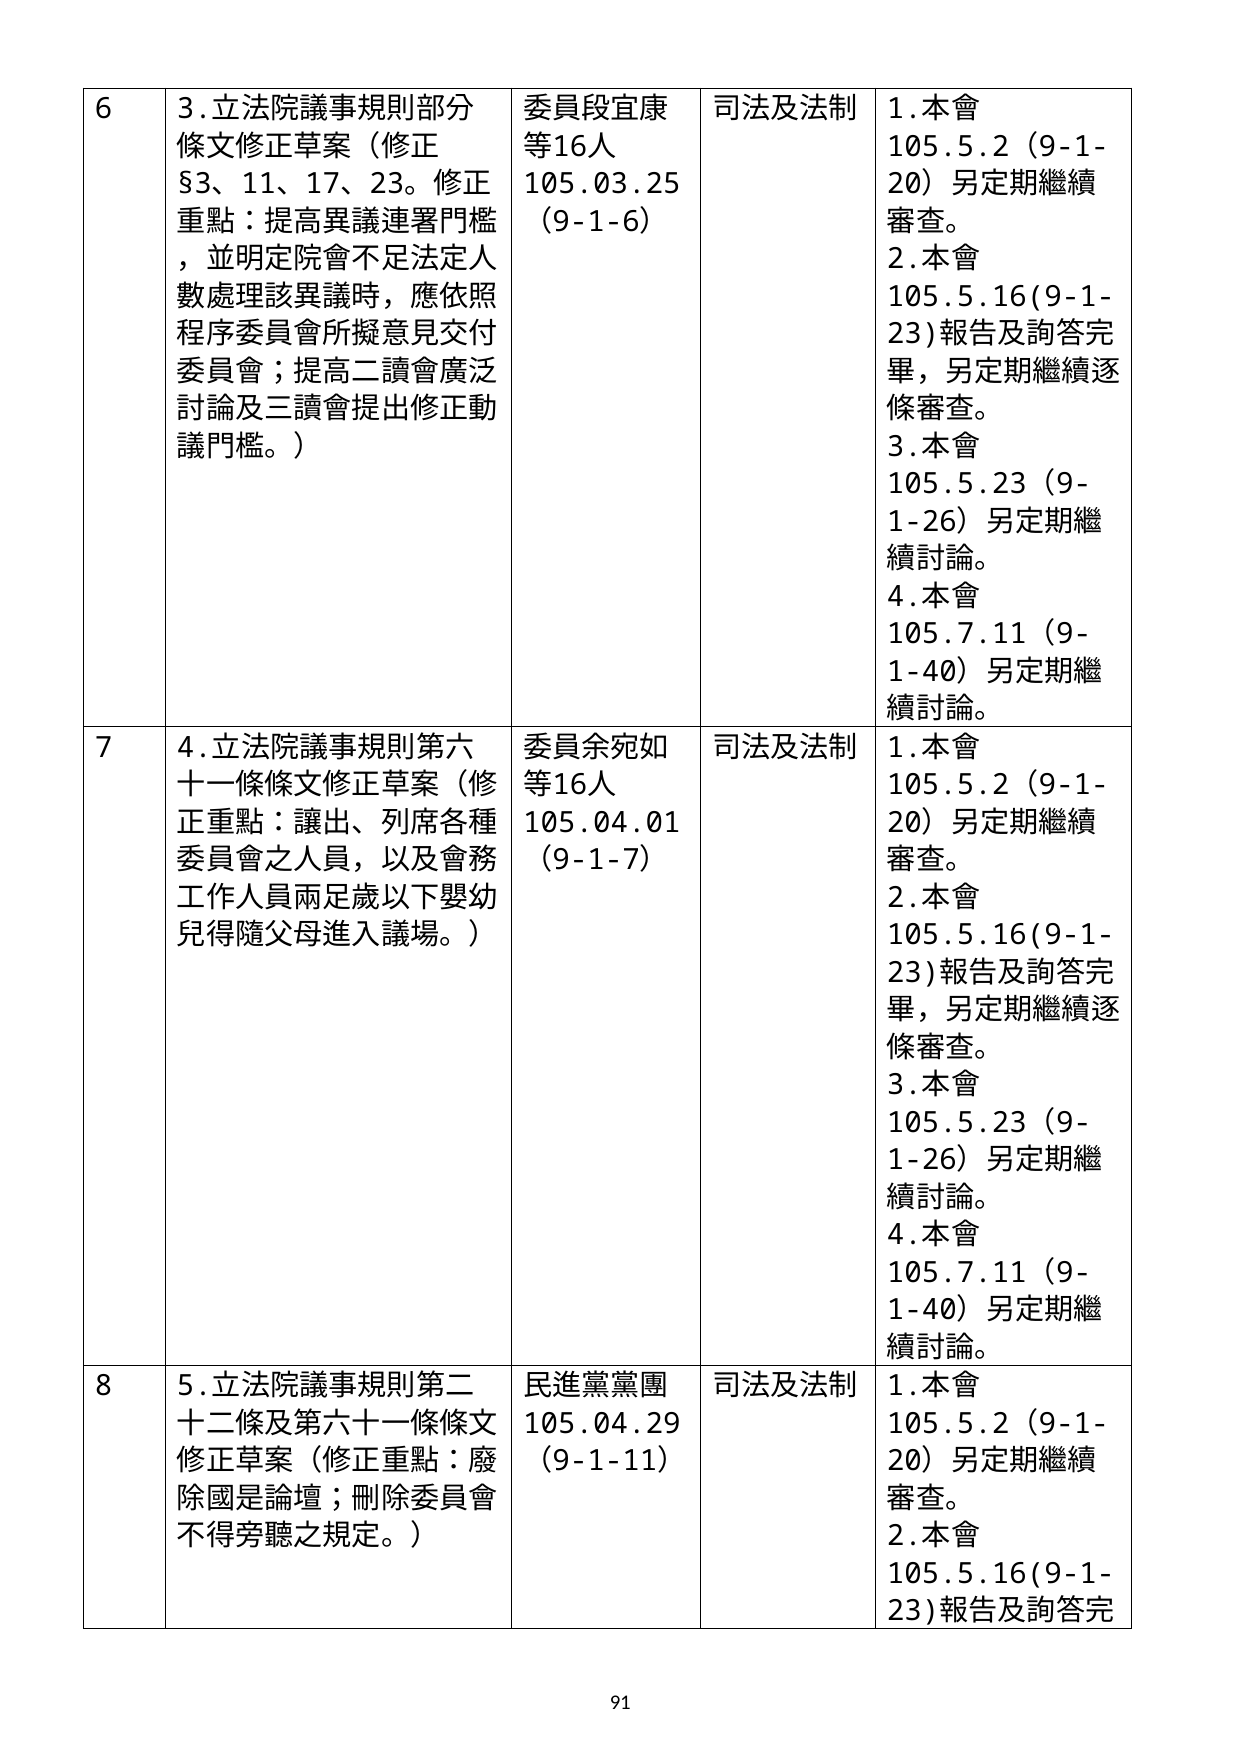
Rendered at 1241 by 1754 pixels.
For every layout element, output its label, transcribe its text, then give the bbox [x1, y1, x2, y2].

table_cell 4.立法院議事規則第六十一條條文修正草案（修正重點：讓出、列席各種委員會之人員，以及會務工作人員兩足歲以下嬰幼兒得隨父母進入議場。） [166, 727, 511, 1365]
table_cell 委員余宛如等16人 105.04.01 （9-1-7） [512, 727, 700, 1365]
table_cell 6 [84, 89, 165, 726]
table_cell 1.本會105.5.2（9-1-20）另定期繼續審查。 2.本會105.5.16(9-1-23)報告及詢答完 [876, 1366, 1131, 1628]
table_cell 8 [84, 1366, 165, 1628]
table_cell 3.立法院議事規則部分條文修正草案（修正§3、11、17、23。修正重點：提高異議連署門檻，並明定院會不足法定人數處理該異議時，應依照程序委員會所擬意見交付委員會；提高二讀會廣泛討論及三讀會提出修正動議門檻。） [166, 89, 511, 726]
table_cell 司法及法制 [701, 727, 875, 1365]
table_cell 5.立法院議事規則第二十二條及第六十一條條文修正草案（修正重點：廢除國是論壇；刪除委員會不得旁聽之規定。） [166, 1366, 511, 1628]
table_cell 1.本會105.5.2（9-1-20）另定期繼續審查。 2.本會105.5.16(9-1-23)報告及詢答完畢，另定期繼續逐條審查。 3.本會105.5.23（9-1-26）另定期繼續討論。 4.本會105.7.11（9-1-40）另定期繼續討論。 [876, 727, 1131, 1365]
table_cell 民進黨黨團 105.04.29（9-1-11） [512, 1366, 700, 1628]
table_cell 7 [84, 727, 165, 1365]
table_cell 委員段宜康等16人 105.03.25 （9-1-6） [512, 89, 700, 726]
table_cell 1.本會105.5.2（9-1-20）另定期繼續審查。 2.本會105.5.16(9-1-23)報告及詢答完畢，另定期繼續逐條審查。 3.本會105.5.23（9-1-26）另定期繼續討論。 4.本會105.7.11（9-1-40）另定期繼續討論。 [876, 89, 1131, 726]
table_cell 司法及法制 [701, 89, 875, 726]
table_cell 司法及法制 [701, 1366, 875, 1628]
